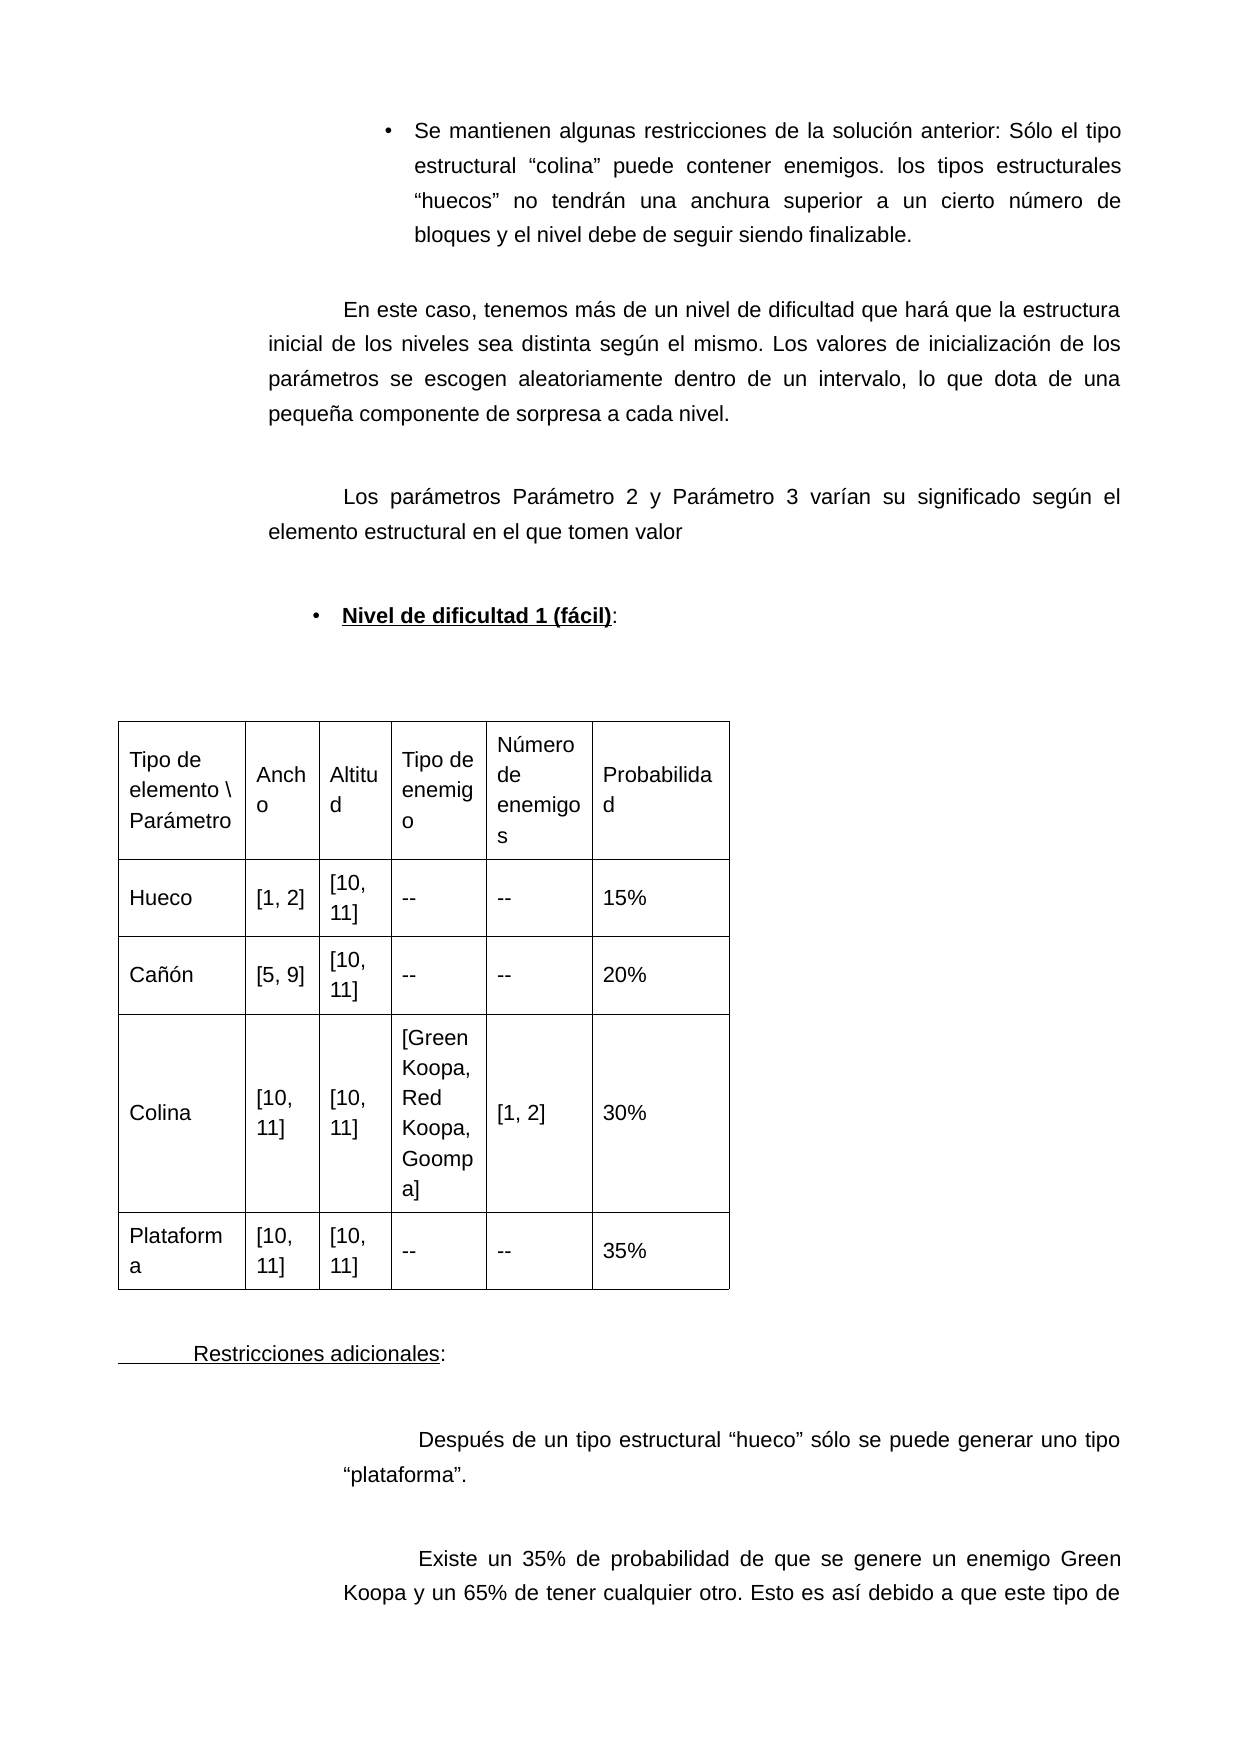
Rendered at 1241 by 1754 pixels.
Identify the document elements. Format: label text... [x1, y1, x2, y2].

table_cell [10, 11] [320, 937, 391, 1013]
list Se mantienen algunas restricciones de la solución anterior: Sólo el tipo estructural “colina” puede contener enemigos. los tipos estructurales “huecos” no tendrán una anchura superior a un cierto número de bloques y el nivel debe de seguir siendo finalizable. [384, 118, 1122, 247]
table_cell Colina [119, 1015, 245, 1212]
table_cell [10, 11] [320, 1213, 391, 1289]
text Existe un 35% de probabilidad de que se genere un enemigo Green Koopa y un 65% de tener cualquier otro. Esto es así debido a que este tipo de [343, 1545, 1122, 1605]
text Los parámetros Parámetro 2 y Parámetro 3 varían su significado según el elemento estructural en el que tomen valor [268, 484, 1122, 544]
table_cell -- [392, 937, 486, 1013]
table_cell 30% [593, 1015, 729, 1212]
table_cell -- [487, 860, 592, 936]
table_cell [5, 9] [246, 937, 319, 1013]
text En este caso, tenemos más de un nivel de dificultad que hará que la estructura inicial de los niveles sea distinta según el mismo. Los valores de inicialización de los parámetros se escogen aleatoriamente dentro de un intervalo, lo que dota de una pequeña componente de sorpresa a cada nivel. [268, 296, 1122, 426]
table_cell [10, 11] [246, 1213, 319, 1289]
table_cell -- [487, 937, 592, 1013]
table_cell -- [392, 860, 486, 936]
table_cell [10, 11] [320, 860, 391, 936]
list Nivel de dificultad 1 (fácil): [312, 603, 1122, 628]
table_cell Cañón [119, 937, 245, 1013]
table_header Ancho [246, 722, 319, 859]
table_cell 20% [593, 937, 729, 1013]
table_cell [1, 2] [246, 860, 319, 936]
text Restricciones adicionales: [118, 1338, 1122, 1367]
table_header Probabilidad [593, 722, 729, 859]
table_header Tipo de elemento \ Parámetro [119, 722, 245, 859]
table_cell [Green Koopa, Red Koopa, Goompa] [392, 1015, 486, 1212]
table_header Altitud [320, 722, 391, 859]
table_cell [10, 11] [320, 1015, 391, 1212]
table_cell Plataforma [119, 1213, 245, 1289]
table_cell Hueco [119, 860, 245, 936]
table_cell [10, 11] [246, 1015, 319, 1212]
table_cell 15% [593, 860, 729, 936]
table_header Número de enemigos [487, 722, 592, 859]
table_cell -- [487, 1213, 592, 1289]
text Después de un tipo estructural “hueco” sólo se puede generar uno tipo “plataforma”. [343, 1427, 1122, 1487]
table_cell -- [392, 1213, 486, 1289]
table_header Tipo de enemigo [392, 722, 486, 859]
table_cell 35% [593, 1213, 729, 1289]
table_cell [1, 2] [487, 1015, 592, 1212]
